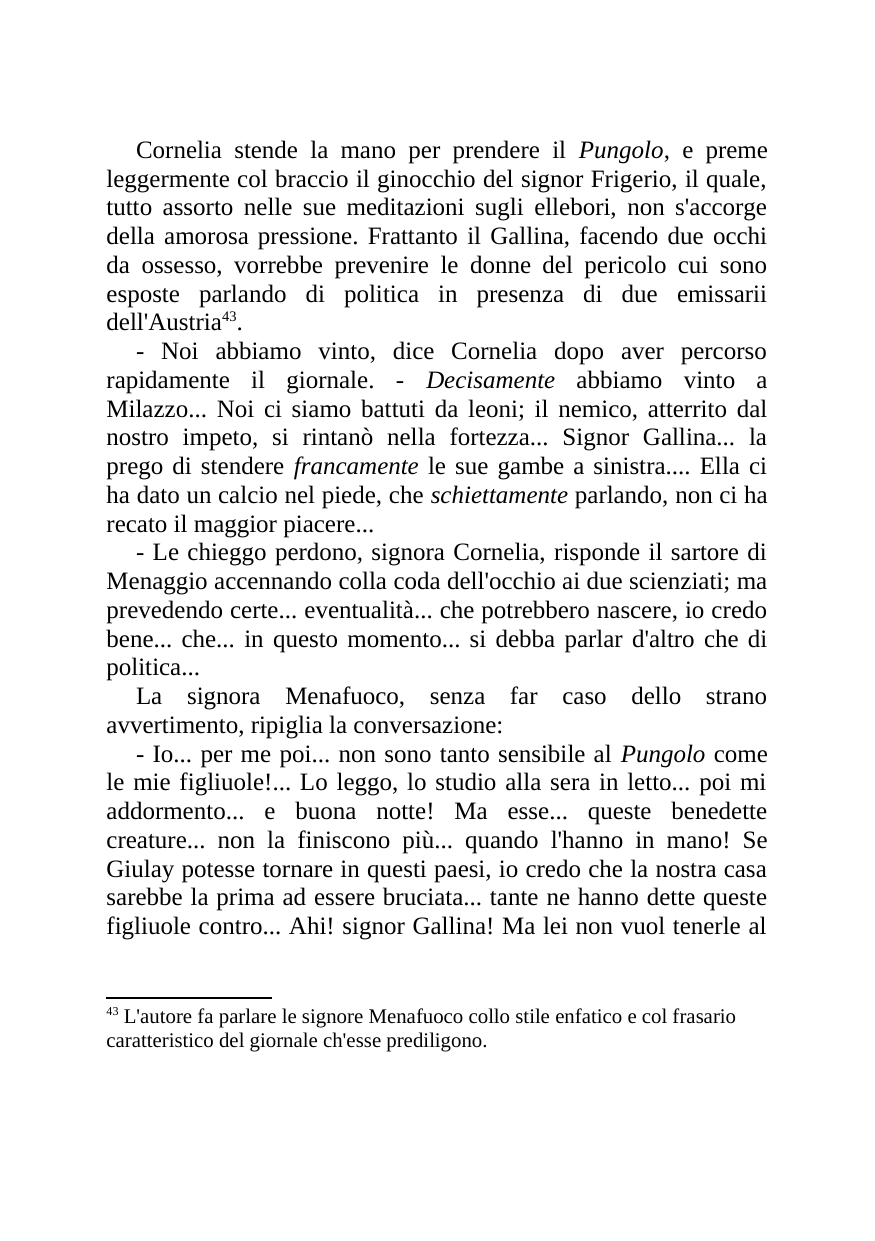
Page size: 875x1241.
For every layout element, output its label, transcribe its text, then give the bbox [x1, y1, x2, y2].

text - Noi abbiamo vinto, dice Cornelia dopo aver percorso rapidamente il giornale. - Decisamente abbiamo vinto a Milazzo... Noi ci siamo battuti da leoni; il nemico, atterrito dal nostro impeto, si rintanò nella fortezza... Signor Gallina... la prego di stendere francamente le sue gambe a sinistra.... Ella ci ha dato un calcio nel piede, che schiettamente parlando, non ci ha recato il maggior piacere... [106, 336, 768, 537]
text La signora Menafuoco, senza far caso dello strano avvertimento, ripiglia la conversazione: [106, 681, 768, 739]
text - Le chieggo perdono, signora Cornelia, risponde il sartore di Menaggio accennando colla coda dell'occhio ai due scienziati; ma prevedendo certe... eventualità... che potrebbero nascere, io credo bene... che... in questo momento... si debba parlar d'altro che di politica... [106, 537, 768, 681]
text - Io... per me poi... non sono tanto sensibile al Pungolo come le mie figliuole!... Lo leggo, lo studio alla sera in letto... poi mi addormento... e buona notte! Ma esse... queste benedette creature... non la finiscono più... quando l'hanno in mano! Se Giulay potesse tornare in questi paesi, io credo che la nostra casa sarebbe la prima ad essere bruciata... tante ne hanno dette queste figliuole contro... Ahi! signor Gallina! Ma lei non vuol tenerle al [106, 739, 768, 940]
text L'autore fa parlare le signore Menafuoco collo stile enfatico e col frasario caratteristico del giornale ch'esse prediligono. [106, 1004, 768, 1052]
text Cornelia stende la mano per prendere il Pungolo, e preme leggermente col braccio il ginocchio del signor Frigerio, il quale, tutto assorto nelle sue meditazioni sugli ellebori, non s'accorge della amorosa pressione. Frattanto il Gallina, facendo due occhi da ossesso, vorrebbe prevenire le donne del pericolo cui sono esposte parlando di politica in presenza di due emissarii dell'Austria. [106, 135, 768, 336]
